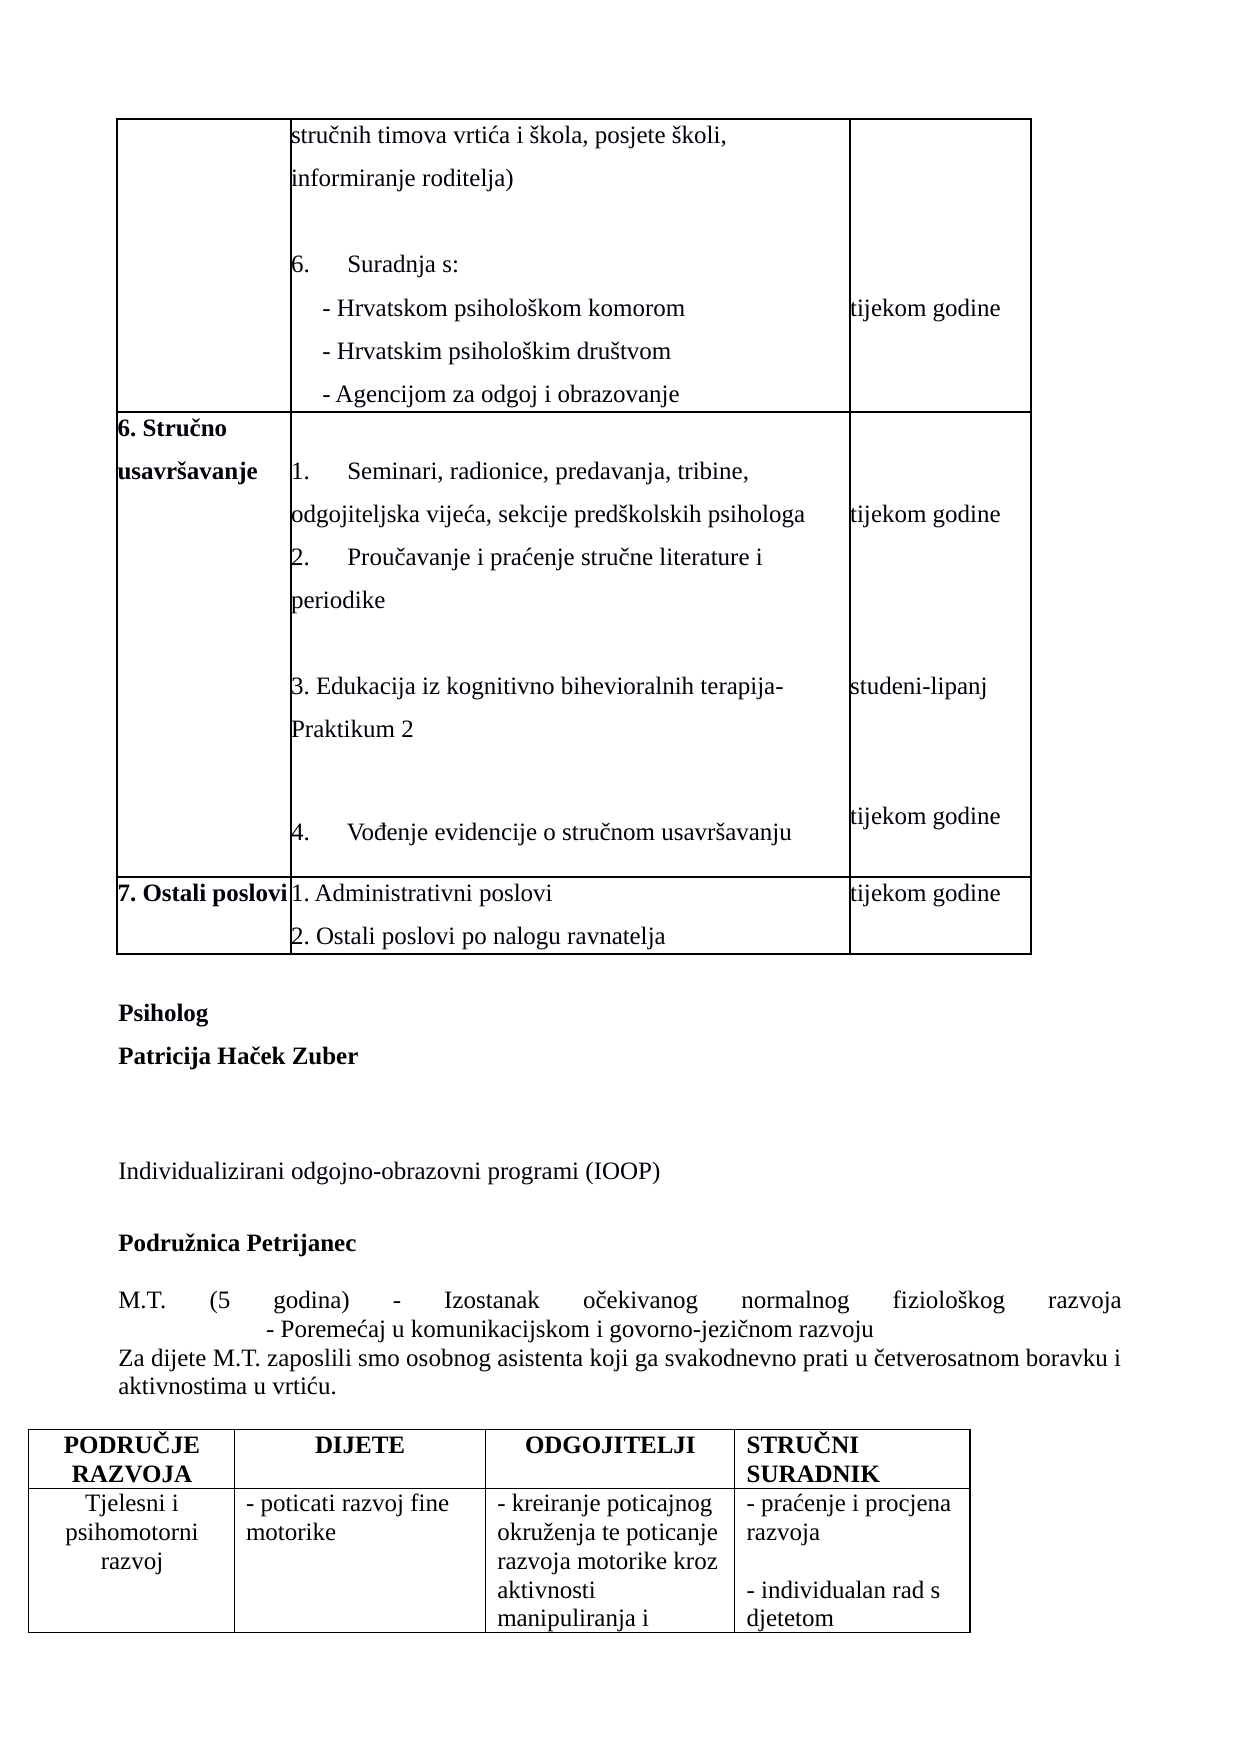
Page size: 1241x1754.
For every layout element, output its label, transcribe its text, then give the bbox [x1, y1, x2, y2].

table_cell 7. Ostali poslovi [118, 878, 290, 952]
text Podružnica Petrijanec [118, 1228, 1122, 1256]
table_cell tijekom godine studeni-lipanj tijekom godine [851, 413, 1030, 876]
text M.T. (5 godina) - Izostanak očekivanog normalnog fiziološkog razvoja - Poremećaj u komunikacijskom i govorno-jezičnom razvoju [118, 1285, 1122, 1343]
text Patricija Haček Zuber [118, 1041, 1122, 1069]
table_cell [118, 120, 290, 411]
table_cell 1. Seminari, radionice, predavanja, tribine, odgojiteljska vijeća, sekcije predškolskih psihologa 2. Proučavanje i praćenje stručne literature i periodike 3. Edukacija iz kognitivno bihevioralnih terapija- Praktikum 2 4. Vođenje evidencije o stručnom usavršavanju [292, 413, 849, 876]
table_header STRUČNI SURADNIK [735, 1430, 969, 1487]
table_cell tijekom godine [851, 120, 1030, 411]
table_header PODRUČJE RAZVOJA [29, 1430, 234, 1487]
text Psiholog [118, 998, 1122, 1026]
table_cell - praćenje i procjena razvoja - individualan rad s djetetom [735, 1489, 969, 1632]
table_cell 6. Stručno usavršavanje [118, 413, 290, 876]
text Za dijete M.T. zaposlili smo osobnog asistenta koji ga svakodnevno prati u četverosatnom boravku i aktivnostima u vrtiću. [118, 1343, 1122, 1400]
table_cell 1. Administrativni poslovi 2. Ostali poslovi po nalogu ravnatelja [292, 878, 849, 952]
text Individualizirani odgojno-obrazovni programi (IOOP) [118, 1156, 1122, 1184]
table_cell stručnih timova vrtića i škola, posjete školi, informiranje roditelja) 6. Suradnja s: - Hrvatskom psihološkom komorom - Hrvatskim psihološkim društvom - Agencijom za odgoj i obrazovanje [292, 120, 849, 411]
table_header ODGOJITELJI [486, 1430, 734, 1487]
table_cell Tjelesni i psihomotorni razvoj [29, 1489, 234, 1632]
table_cell - poticati razvoj fine motorike [235, 1489, 485, 1632]
table_cell - kreiranje poticajnog okruženja te poticanje razvoja motorike kroz aktivnosti manipuliranja i [486, 1489, 734, 1632]
table_cell tijekom godine [851, 878, 1030, 952]
table_header DIJETE [235, 1430, 485, 1487]
